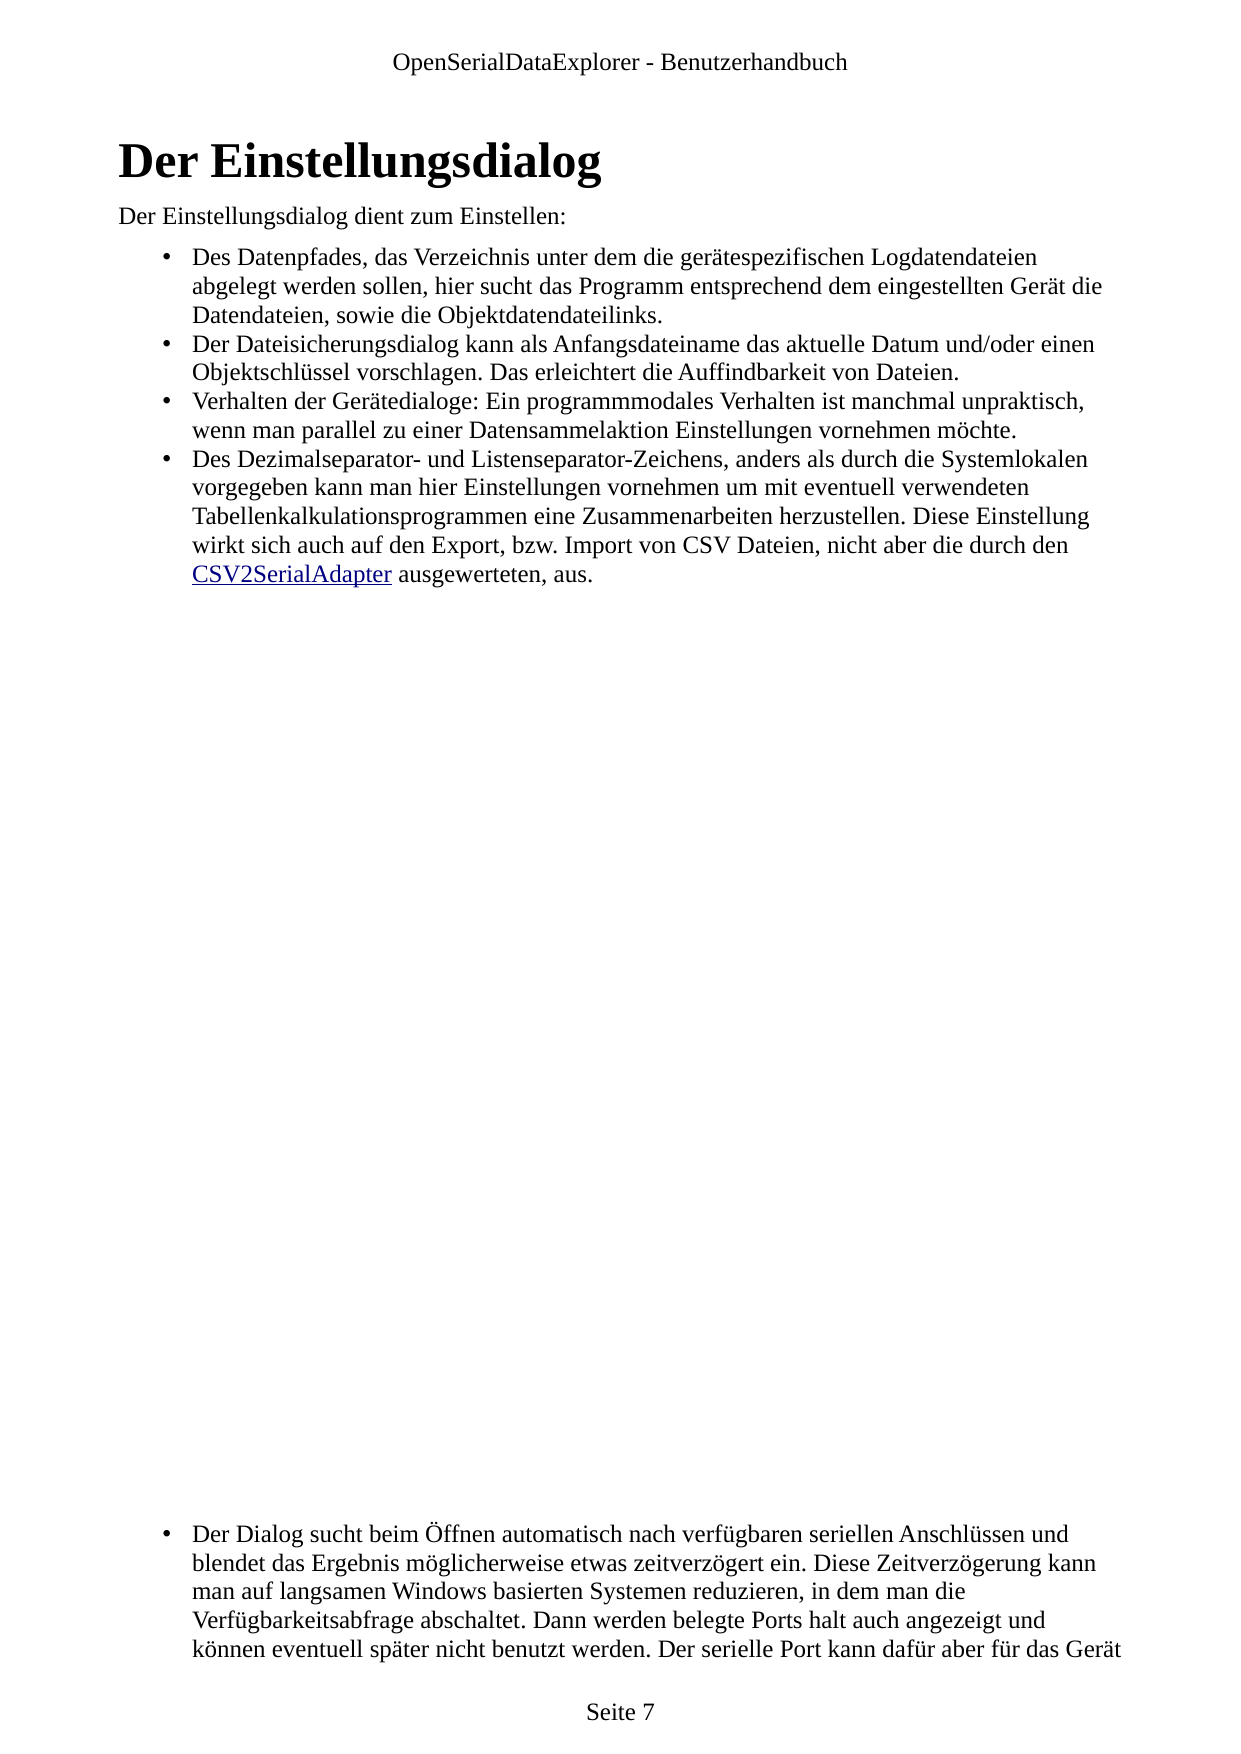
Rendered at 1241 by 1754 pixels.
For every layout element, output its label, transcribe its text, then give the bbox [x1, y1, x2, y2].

list Verhalten der Gerätedialoge: Ein programmmodales Verhalten ist manchmal unpraktisch, wenn man parallel zu einer Datensammelaktion Einstellungen vornehmen möchte. [162, 386, 1122, 444]
text Der Einstellungsdialog dient zum Einstellen: [118, 201, 1122, 230]
list Des Dezimalseparator- und Listenseparator-Zeichens, anders als durch die Systemlokalen vorgegeben kann man hier Einstellungen vornehmen um mit eventuell verwendeten Tabellenkalkulationsprogrammen eine Zusammenarbeiten herzustellen. Diese Einstellung wirkt sich auch auf den Export, bzw. Import von CSV Dateien, nicht aber die durch den CSV2SerialAdapter ausgewerteten, aus. [162, 444, 1122, 587]
subtitle Der Einstellungsdialog [118, 131, 1122, 189]
list Des Datenpfades, das Verzeichnis unter dem die gerätespezifischen Logdatendateien abgelegt werden sollen, hier sucht das Programm entsprechend dem eingestellten Gerät die Datendateien, sowie die Objektdatendateilinks. [162, 242, 1122, 329]
list Der Dialog sucht beim Öffnen automatisch nach verfügbaren seriellen Anschlüssen und blendet das Ergebnis möglicherweise etwas zeitverzögert ein. Diese Zeitverzögerung kann man auf langsamen Windows basierten Systemen reduzieren, in dem man die Verfügbarkeitsabfrage abschaltet. Dann werden belegte Ports halt auch angezeigt und können eventuell später nicht benutzt werden. Der serielle Port kann dafür aber für das Gerät [162, 1519, 1122, 1663]
list Der Dateisicherungsdialog kann als Anfangsdateiname das aktuelle Datum und/oder einen Objektschlüssel vorschlagen. Das erleichtert die Auffindbarkeit von Dateien. [162, 329, 1122, 386]
